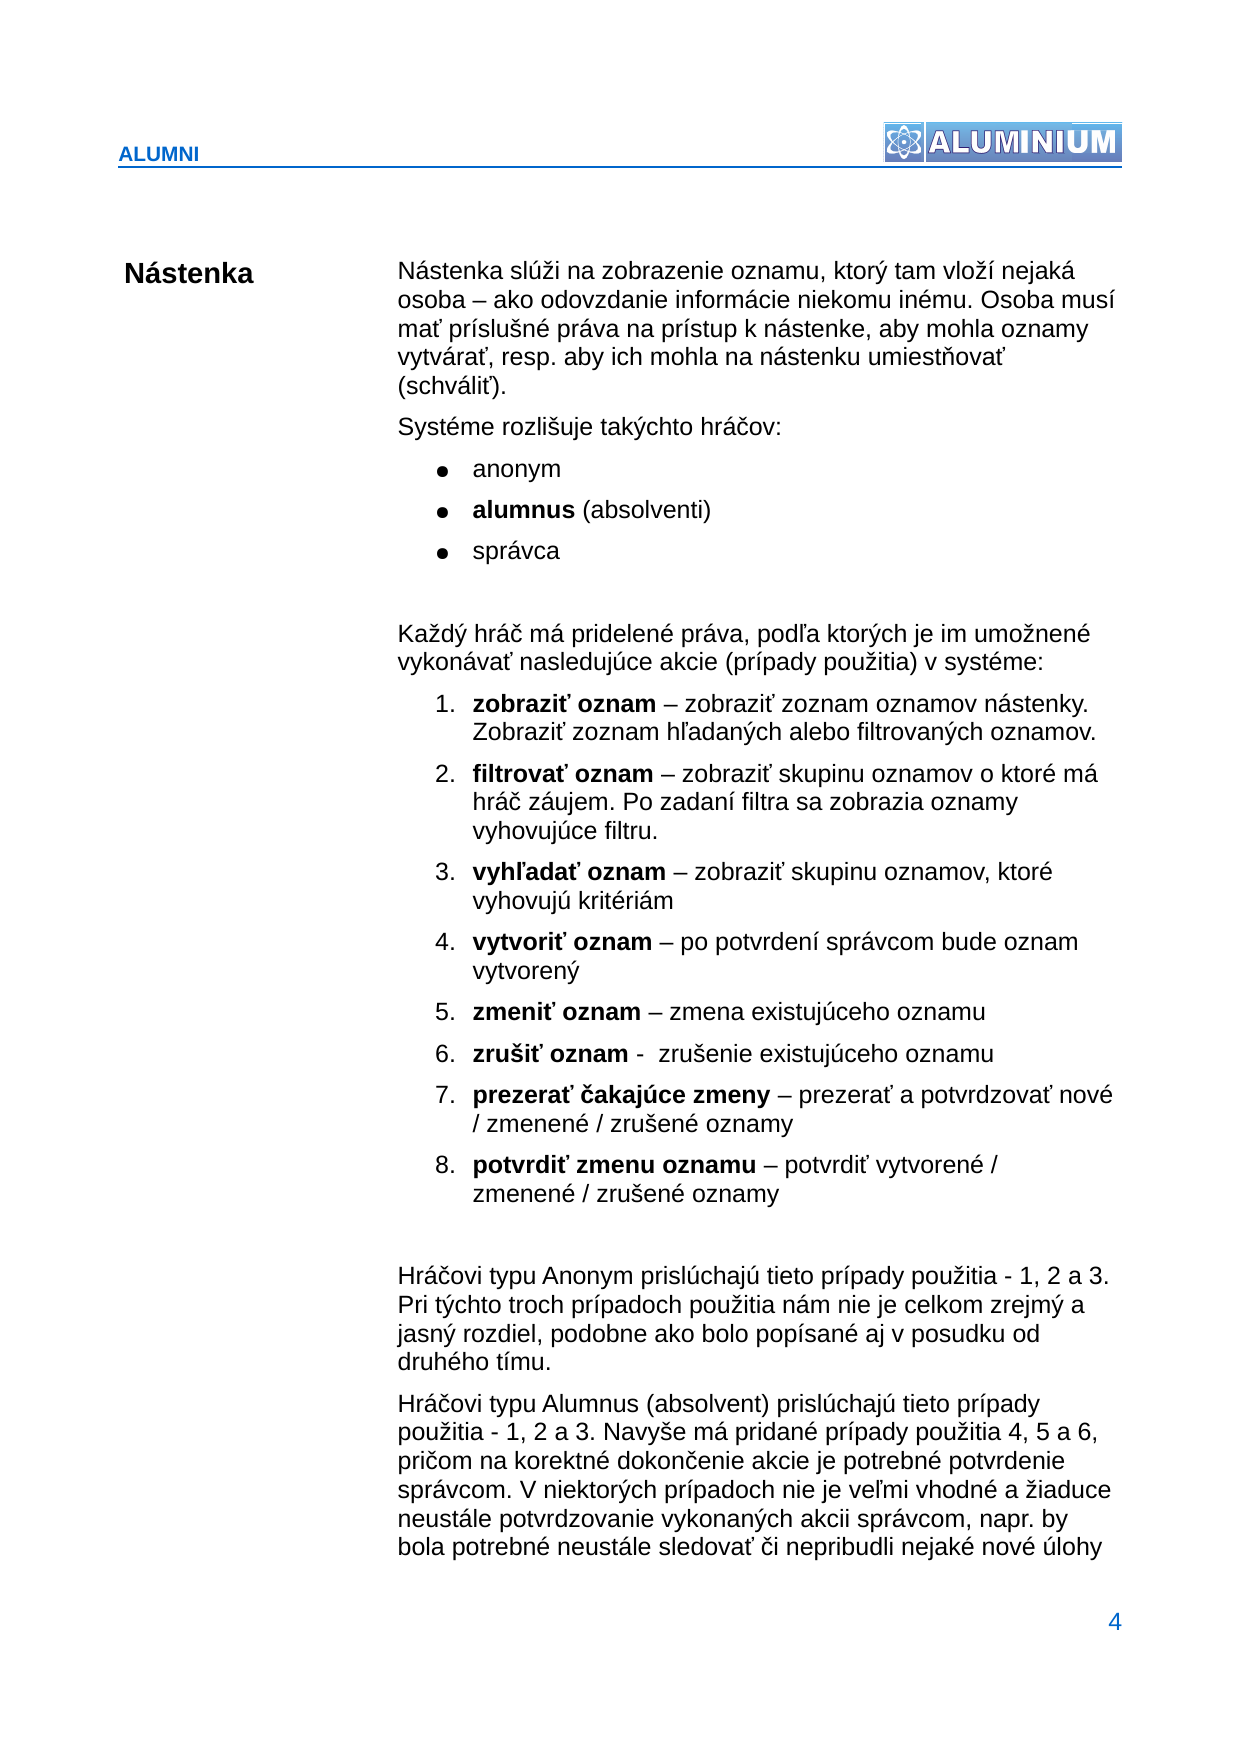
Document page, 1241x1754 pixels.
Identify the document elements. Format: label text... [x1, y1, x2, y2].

table_cell [392, 198, 1123, 250]
table_cell Nástenka [118, 250, 392, 1567]
table_cell [118, 198, 392, 250]
table_cell Nástenka slúži na zobrazenie oznamu, ktorý tam vloží nejaká osoba – ako odovzdanie informácie niekomu inému. Osoba musí mať príslušné práva na prístup k nástenke, aby mohla oznamy vytvárať, resp. aby ich mohla na nástenku umiestňovať (schváliť). Systéme rozlišuje takýchto hráčov: anonym alumnus (absolventi) správca Každý hráč má pridelené práva, podľa ktorých je im umožnené vykonávať nasledujúce akcie (prípady použitia) v systéme: zobraziť oznam – zobraziť zoznam oznamov nástenky. Zobraziť zoznam hľadaných alebo filtrovaných oznamov. filtrovať oznam – zobraziť skupinu oznamov o ktoré má hráč záujem. Po zadaní filtra sa zobrazia oznamy vyhovujúce filtru. vyhľadať oznam – zobraziť skupinu oznamov, ktoré vyhovujú kritériám vytvoriť oznam – po potvrdení správcom bude oznam vytvorený zmeniť oznam – zmena existujúceho oznamu zrušiť oznam - zrušenie existujúceho oznamu prezerať čakajúce zmeny – prezerať a potvrdzovať nové / zmenené / zrušené oznamy potvrdiť zmenu oznamu – potvrdiť vytvorené / zmenené / zrušené oznamy Hráčovi typu Anonym prislúchajú tieto prípady použitia - 1, 2 a 3. Pri týchto troch prípadoch použitia nám nie je celkom zrejmý a jasný rozdiel, podobne ako bolo popísané aj v posudku od druhého tímu. Hráčovi typu Alumnus (absolvent) prislúchajú tieto prípady použitia - 1, 2 a 3. Navyše má pridané prípady použitia 4, 5 a 6, pričom na korektné dokončenie akcie je potrebné potvrdenie správcom. V niektorých prípadoch nie je veľmi vhodné a žiaduce neustále potvrdzovanie vykonaných akcii správcom, napr. by bola potrebné neustále sledovať či nepribudli nejaké nové úlohy [392, 250, 1123, 1567]
